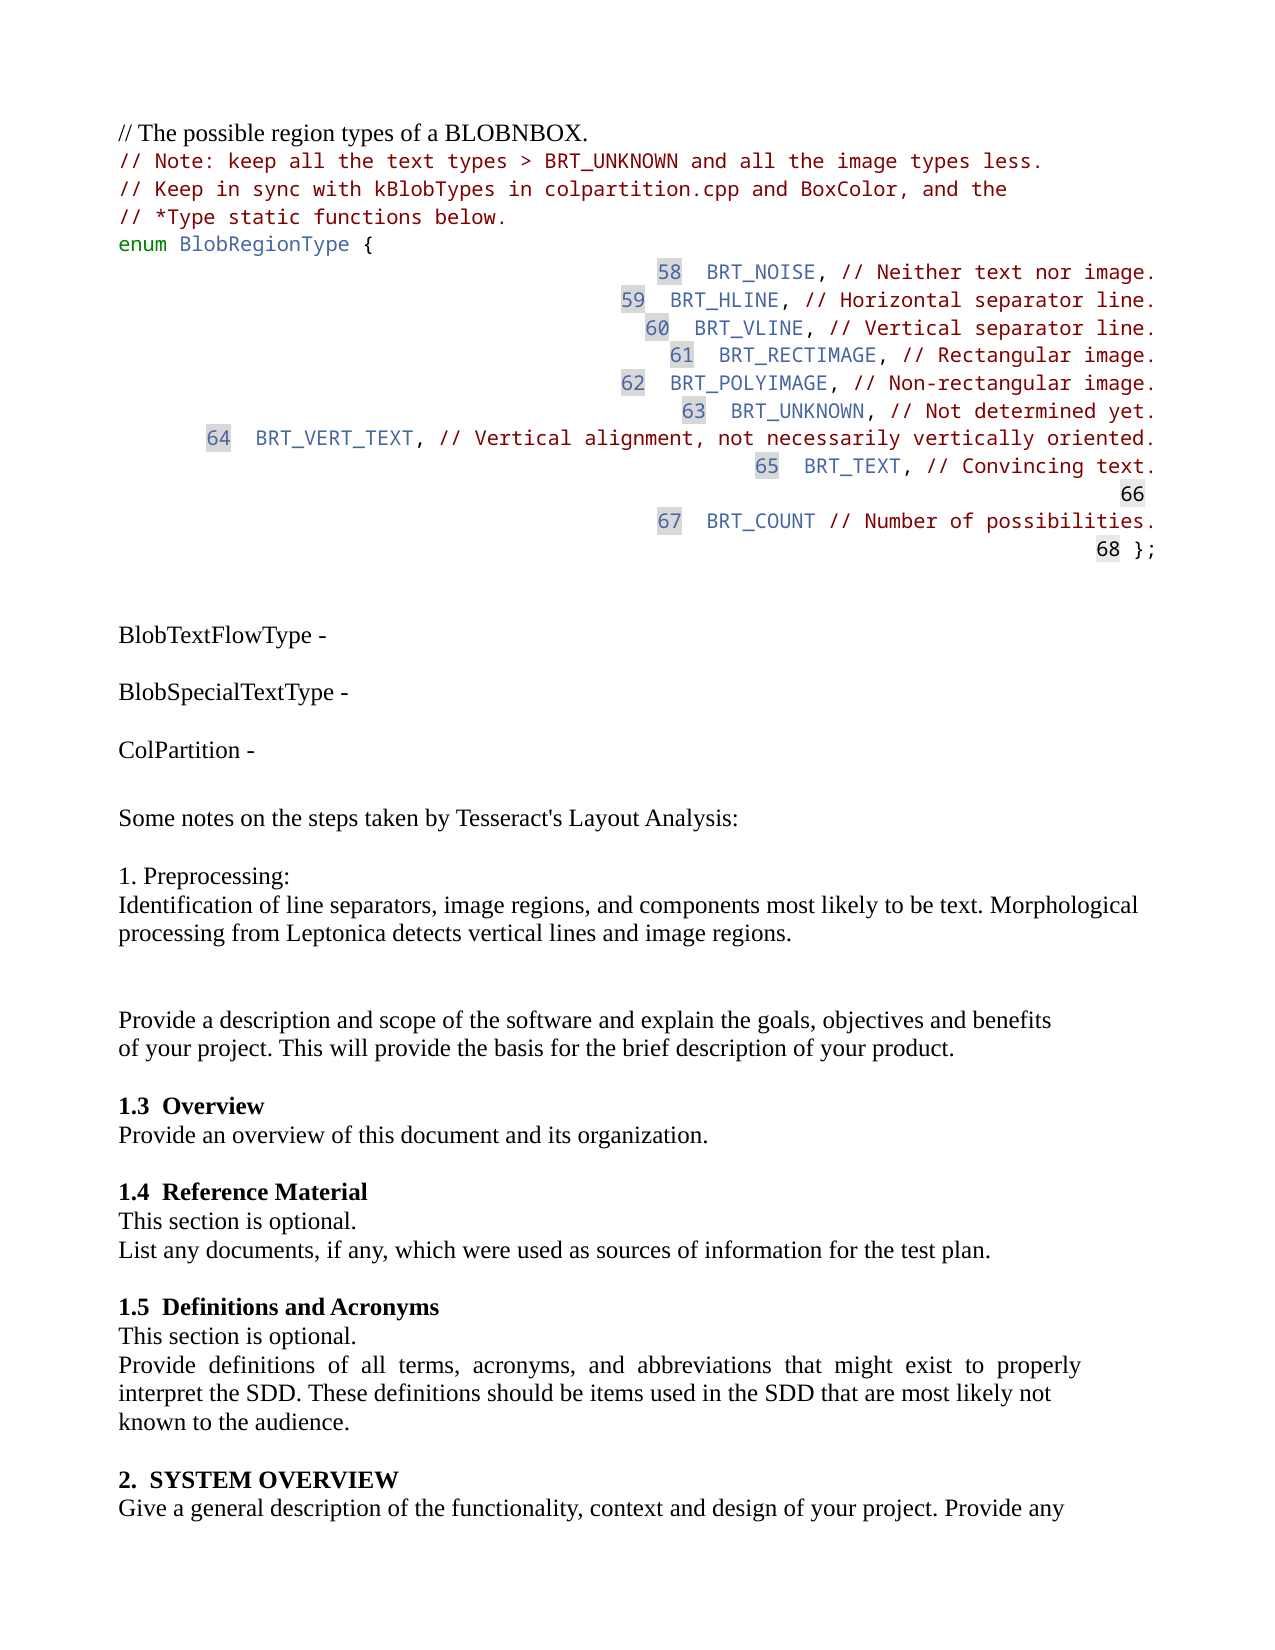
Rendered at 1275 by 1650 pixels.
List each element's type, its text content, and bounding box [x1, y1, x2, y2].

text 2. SYSTEM OVERVIEW [118, 1465, 1157, 1493]
text 1.4 Reference Material [118, 1177, 1157, 1206]
text of your project. This will provide the basis for the brief description of your product. [118, 1033, 1157, 1062]
text // Keep in sync with kBlobTypes in colpartition.cpp and BoxColor, and the [118, 174, 1157, 202]
text 67 BRT_COUNT // Number of possibilities. [35, 507, 1157, 535]
text known to the audience. [118, 1407, 1157, 1436]
text List any documents, if any, which were used as sources of information for the test plan. [118, 1235, 1157, 1263]
text 62 BRT_POLYIMAGE, // Non-rectangular image. [35, 368, 1157, 396]
text BlobTextFlowType - [118, 620, 1157, 649]
text 1. Preprocessing: [118, 861, 1157, 890]
text ColPartition - [118, 735, 1157, 764]
text 66 [35, 479, 1157, 507]
text This section is optional. [118, 1206, 1157, 1235]
text interpret the SDD. These definitions should be items used in the SDD that are most likely not [118, 1378, 1157, 1407]
text Identification of line separators, image regions, and components most likely to be text. Morphological processing from Leptonica detects vertical lines and image regions. [118, 890, 1157, 947]
text 64 BRT_VERT_TEXT, // Vertical alignment, not necessarily vertically oriented. [35, 424, 1157, 452]
text Give a general description of the functionality, context and design of your project. Provide any [118, 1493, 1157, 1522]
text 61 BRT_RECTIMAGE, // Rectangular image. [35, 341, 1157, 368]
text 59 BRT_HLINE, // Horizontal separator line. [35, 285, 1157, 313]
text // *Type static functions below. [118, 202, 1157, 230]
text 1.5 Definitions and Acronyms [118, 1292, 1157, 1321]
text This section is optional. [118, 1321, 1157, 1350]
text BlobSpecialTextType - [118, 677, 1157, 706]
text Provide a description and scope of the software and explain the goals, objectives and benefits [118, 1005, 1157, 1033]
text // Note: keep all the text types > BRT_UNKNOWN and all the image types less. [118, 147, 1157, 174]
text // The possible region types of a BLOBNBOX. [118, 118, 1157, 147]
text Some notes on the steps taken by Tesseract's Layout Analysis: [118, 803, 1157, 832]
text Provide an overview of this document and its organization. [118, 1120, 1157, 1177]
text 63 BRT_UNKNOWN, // Not determined yet. [35, 396, 1157, 424]
text enum BlobRegionType { [118, 230, 1157, 258]
text 60 BRT_VLINE, // Vertical separator line. [35, 313, 1157, 341]
text 1.3 Overview [118, 1091, 1157, 1120]
text 68 }; [35, 535, 1157, 562]
text Provide definitions of all terms, acronyms, and abbreviations that might exist to properly [118, 1350, 1157, 1378]
text 58 BRT_NOISE, // Neither text nor image. [35, 258, 1157, 285]
text 65 BRT_TEXT, // Convincing text. [35, 452, 1157, 479]
